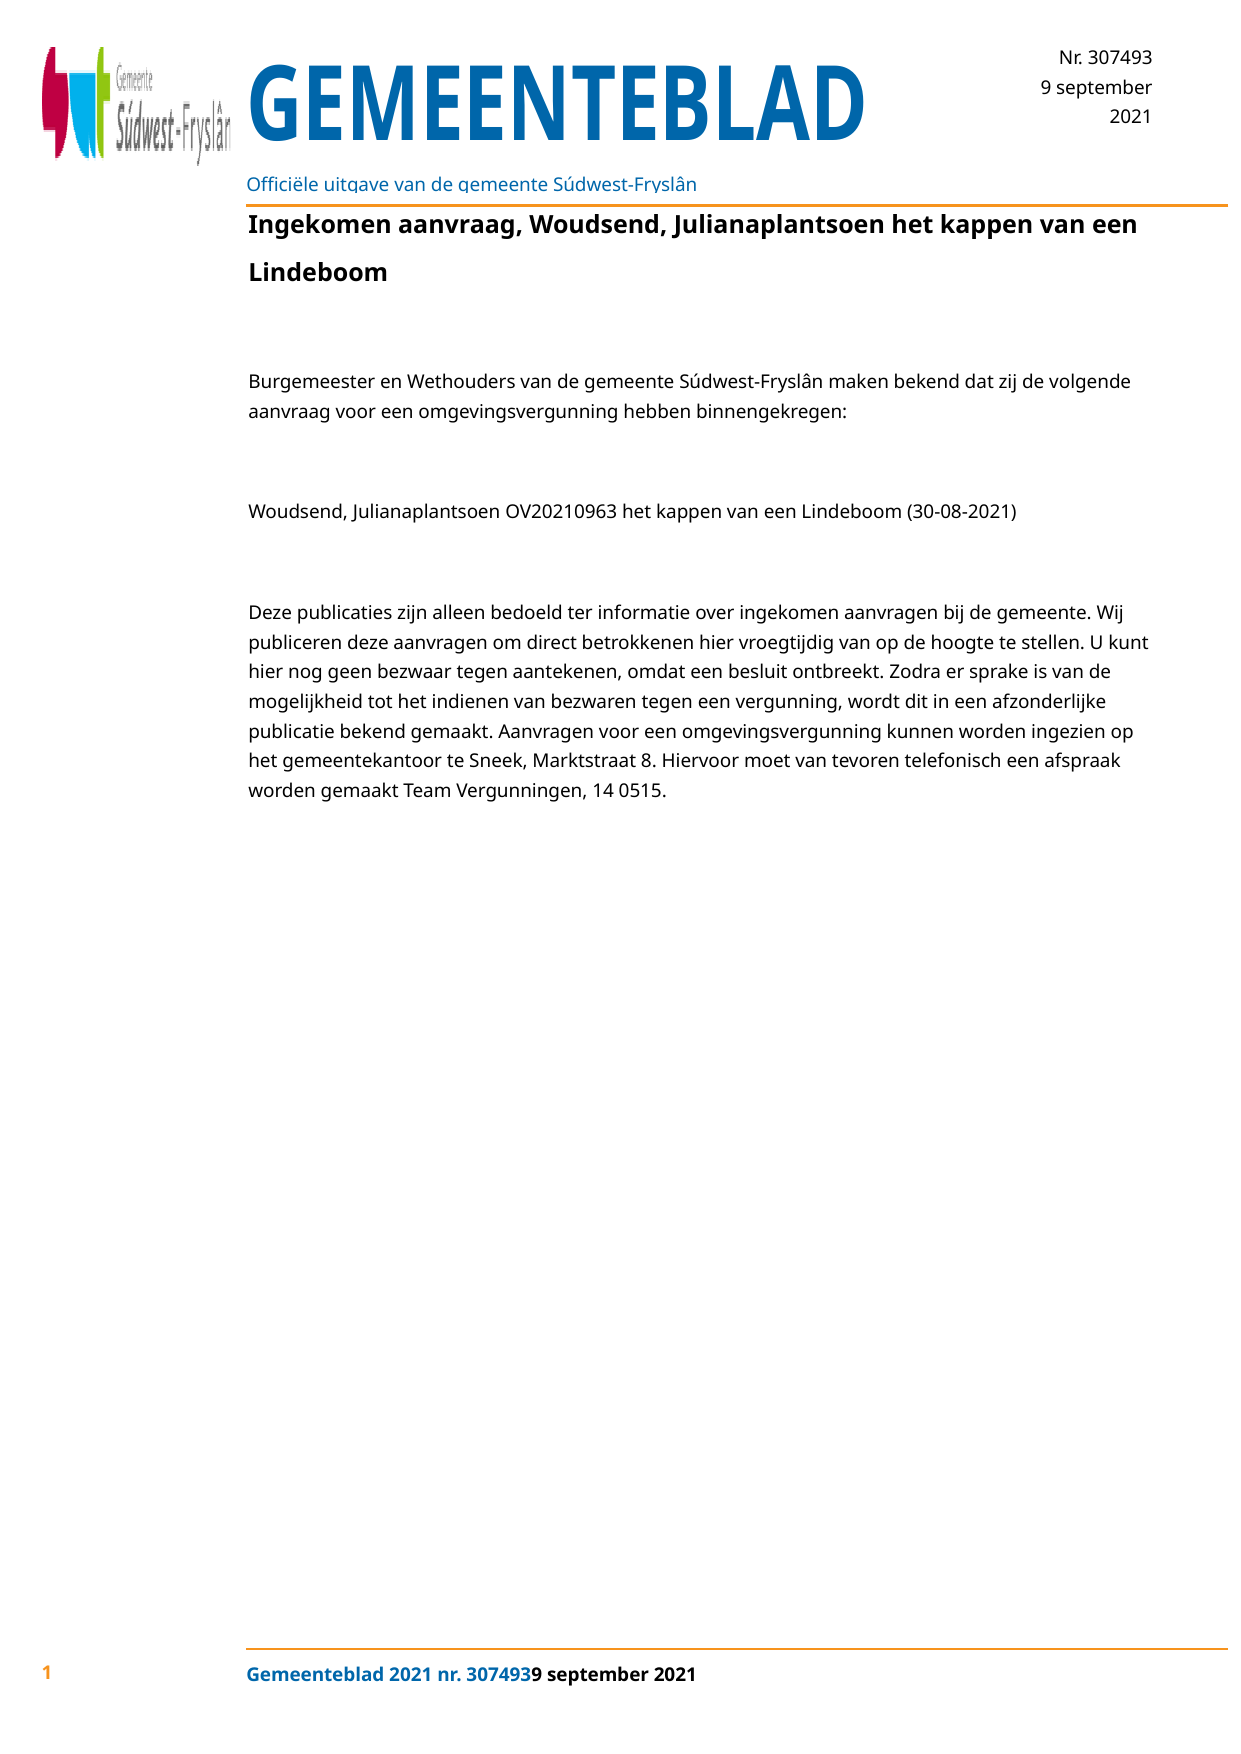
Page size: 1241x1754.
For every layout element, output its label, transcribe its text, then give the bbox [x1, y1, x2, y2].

text Ingekomen aanvraag, Woudsend, Julianaplantsoen het kappen van een Lindeboom [248, 207, 1152, 288]
text Burgemeester en Wethouders van de gemeente Súdwest-Fryslân maken bekend dat zij de volgende aanvraag voor een omgevingsvergunning hebben binnengekregen: [248, 368, 1152, 424]
text Woudsend, Julianaplantsoen OV20210963 het kappen van een Lindeboom (30-08-2021) [248, 499, 1152, 524]
text Deze publicaties zijn alleen bedoeld ter informatie over ingekomen aanvragen bij de gemeente. Wij publiceren deze aanvragen om direct betrokkenen hier vroegtijdig van op de hoogte te stellen. U kunt hier nog geen bezwaar tegen aantekenen, omdat een besluit ontbreekt. Zodra er sprake is van de mogelijkheid tot het indienen van bezwaren tegen een vergunning, wordt dit in een afzonderlijke publicatie bekend gemaakt. Aanvragen voor een omgevingsvergunning kunnen worden ingezien op het gemeentekantoor te Sneek, Marktstraat 8. Hiervoor moet van tevoren telefonisch een afspraak worden gemaakt Team Vergunningen, 14 0515. [248, 599, 1152, 803]
picture [41, 47, 231, 172]
